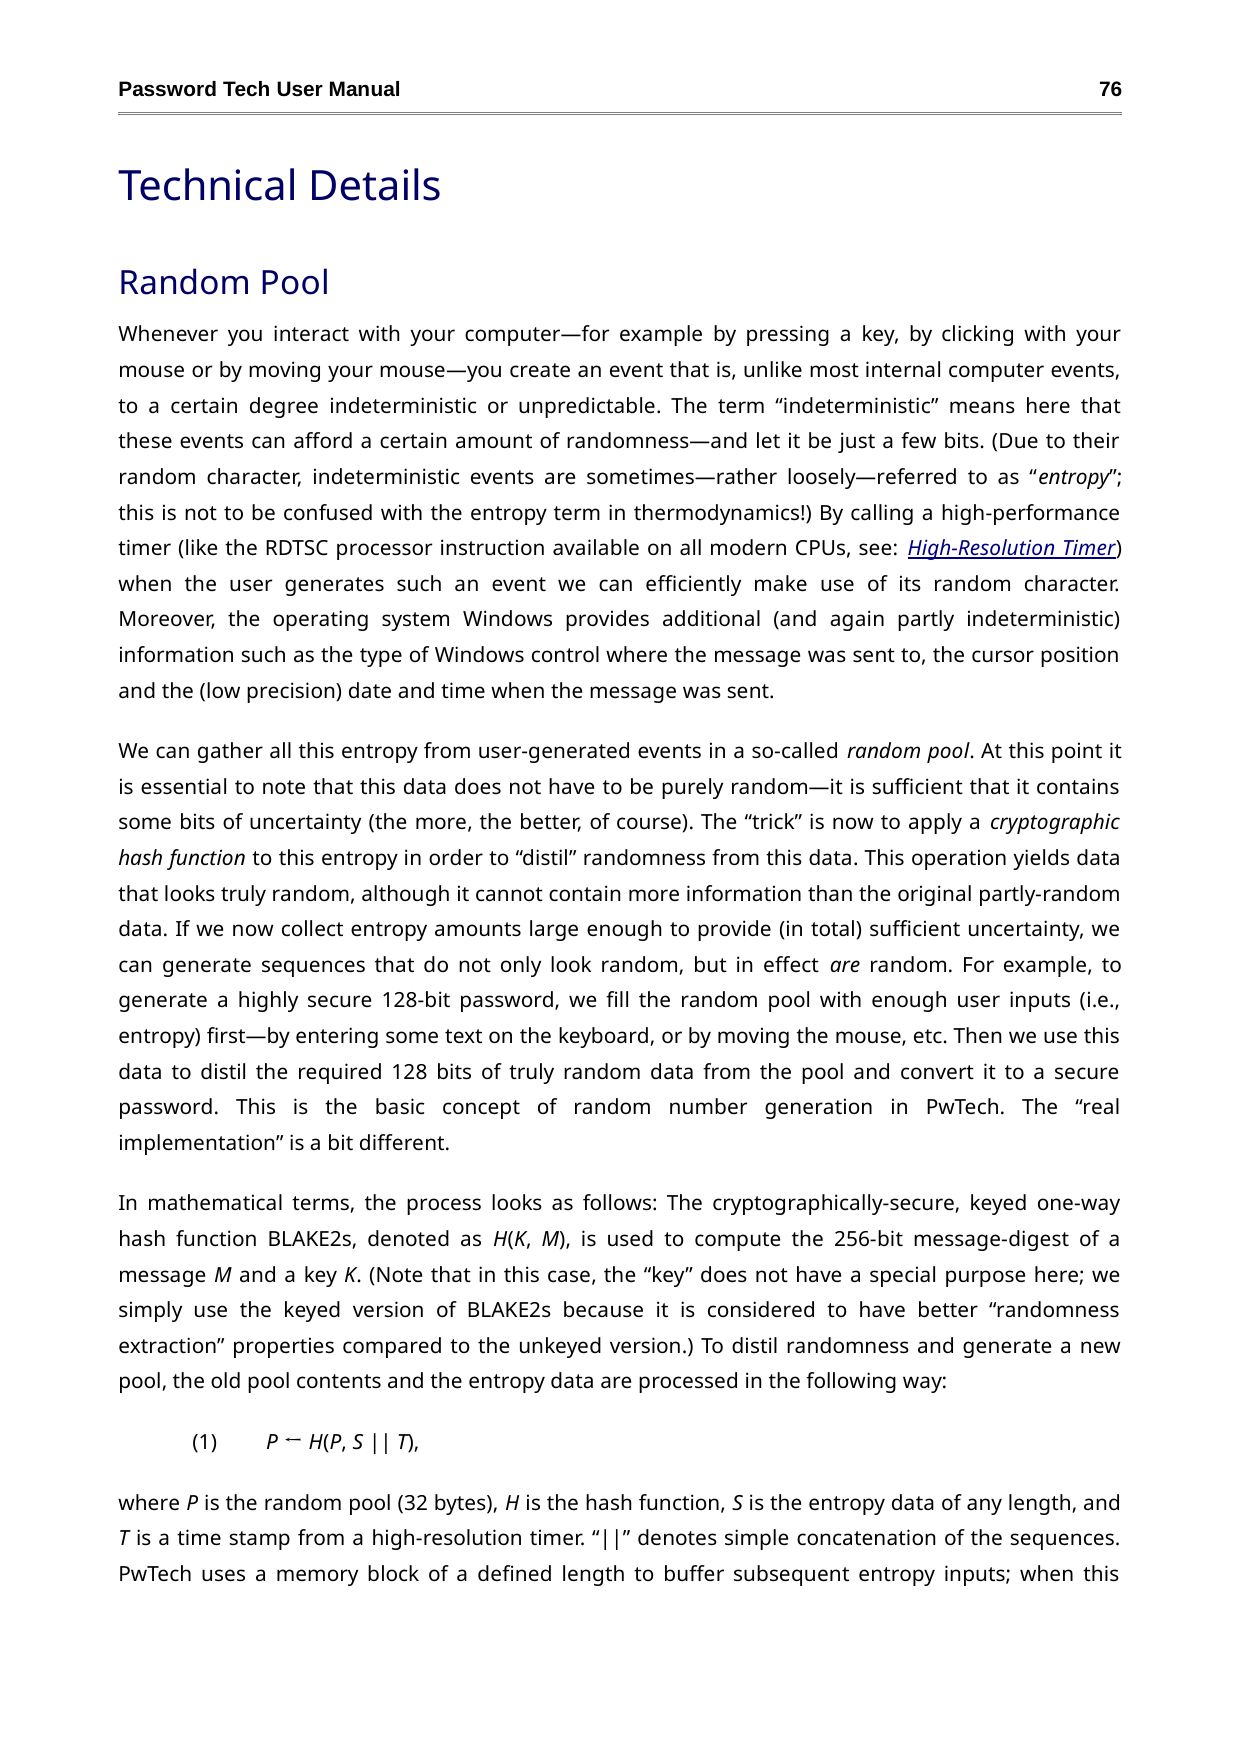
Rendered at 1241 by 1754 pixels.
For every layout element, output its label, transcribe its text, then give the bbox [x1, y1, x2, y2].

text (1) P ← H(P, S || T), [118, 1427, 1122, 1456]
subtitle Technical Details [118, 156, 1122, 212]
text where P is the random pool (32 bytes), H is the hash function, S is the entropy data of any length, and T is a time stamp from a high-resolution timer. “||” denotes simple concatenation of the sequences. PwTech uses a memory block of a defined length to buffer subsequent entropy inputs; when this [118, 1488, 1122, 1587]
text Whenever you interact with your computer—for example by pressing a key, by clicking with your mouse or by moving your mouse—you create an event that is, unlike most internal computer events, to a certain degree indeterministic or unpredictable. The term “indeterministic” means here that these events can afford a certain amount of randomness—and let it be just a few bits. (Due to their random character, indeterministic events are sometimes—rather loosely—referred to as “entropy”; this is not to be confused with the entropy term in thermodynamics!) By calling a high-performance timer (like the RDTSC processor instruction available on all modern CPUs, see: High-Resolution Timer) when the user generates such an event we can efficiently make use of its random character. Moreover, the operating system Windows provides additional (and again partly indeterministic) information such as the type of Windows control where the message was sent to, the cursor position and the (low precision) date and time when the message was sent. [118, 319, 1122, 704]
text We can gather all this entropy from user-generated events in a so-called random pool. At this point it is essential to note that this data does not have to be purely random—it is sufficient that it contains some bits of uncertainty (the more, the better, of course). The “trick” is now to apply a cryptographic hash function to this entropy in order to “distil” randomness from this data. This operation yields data that looks truly random, although it cannot contain more information than the original partly-random data. If we now collect entropy amounts large enough to provide (in total) sufficient uncertainty, we can generate sequences that do not only look random, but in effect are random. For example, to generate a highly secure 128-bit password, we fill the random pool with enough user inputs (i.e., entropy) first—by entering some text on the keyboard, or by moving the mouse, etc. Then we use this data to distil the required 128 bits of truly random data from the pool and convert it to a secure password. This is the basic concept of random number generation in PwTech. The “real implementation” is a bit different. [118, 736, 1122, 1156]
subtitle Random Pool [118, 258, 1122, 304]
text In mathematical terms, the process looks as follows: The cryptographically-secure, keyed one-way hash function BLAKE2s, denoted as H(K, M), is used to compute the 256-bit message-digest of a message M and a key K. (Note that in this case, the “key” does not have a special purpose here; we simply use the keyed version of BLAKE2s because it is considered to have better “randomness extraction” properties compared to the unkeyed version.) To distil randomness and generate a new pool, the old pool contents and the entropy data are processed in the following way: [118, 1188, 1122, 1395]
